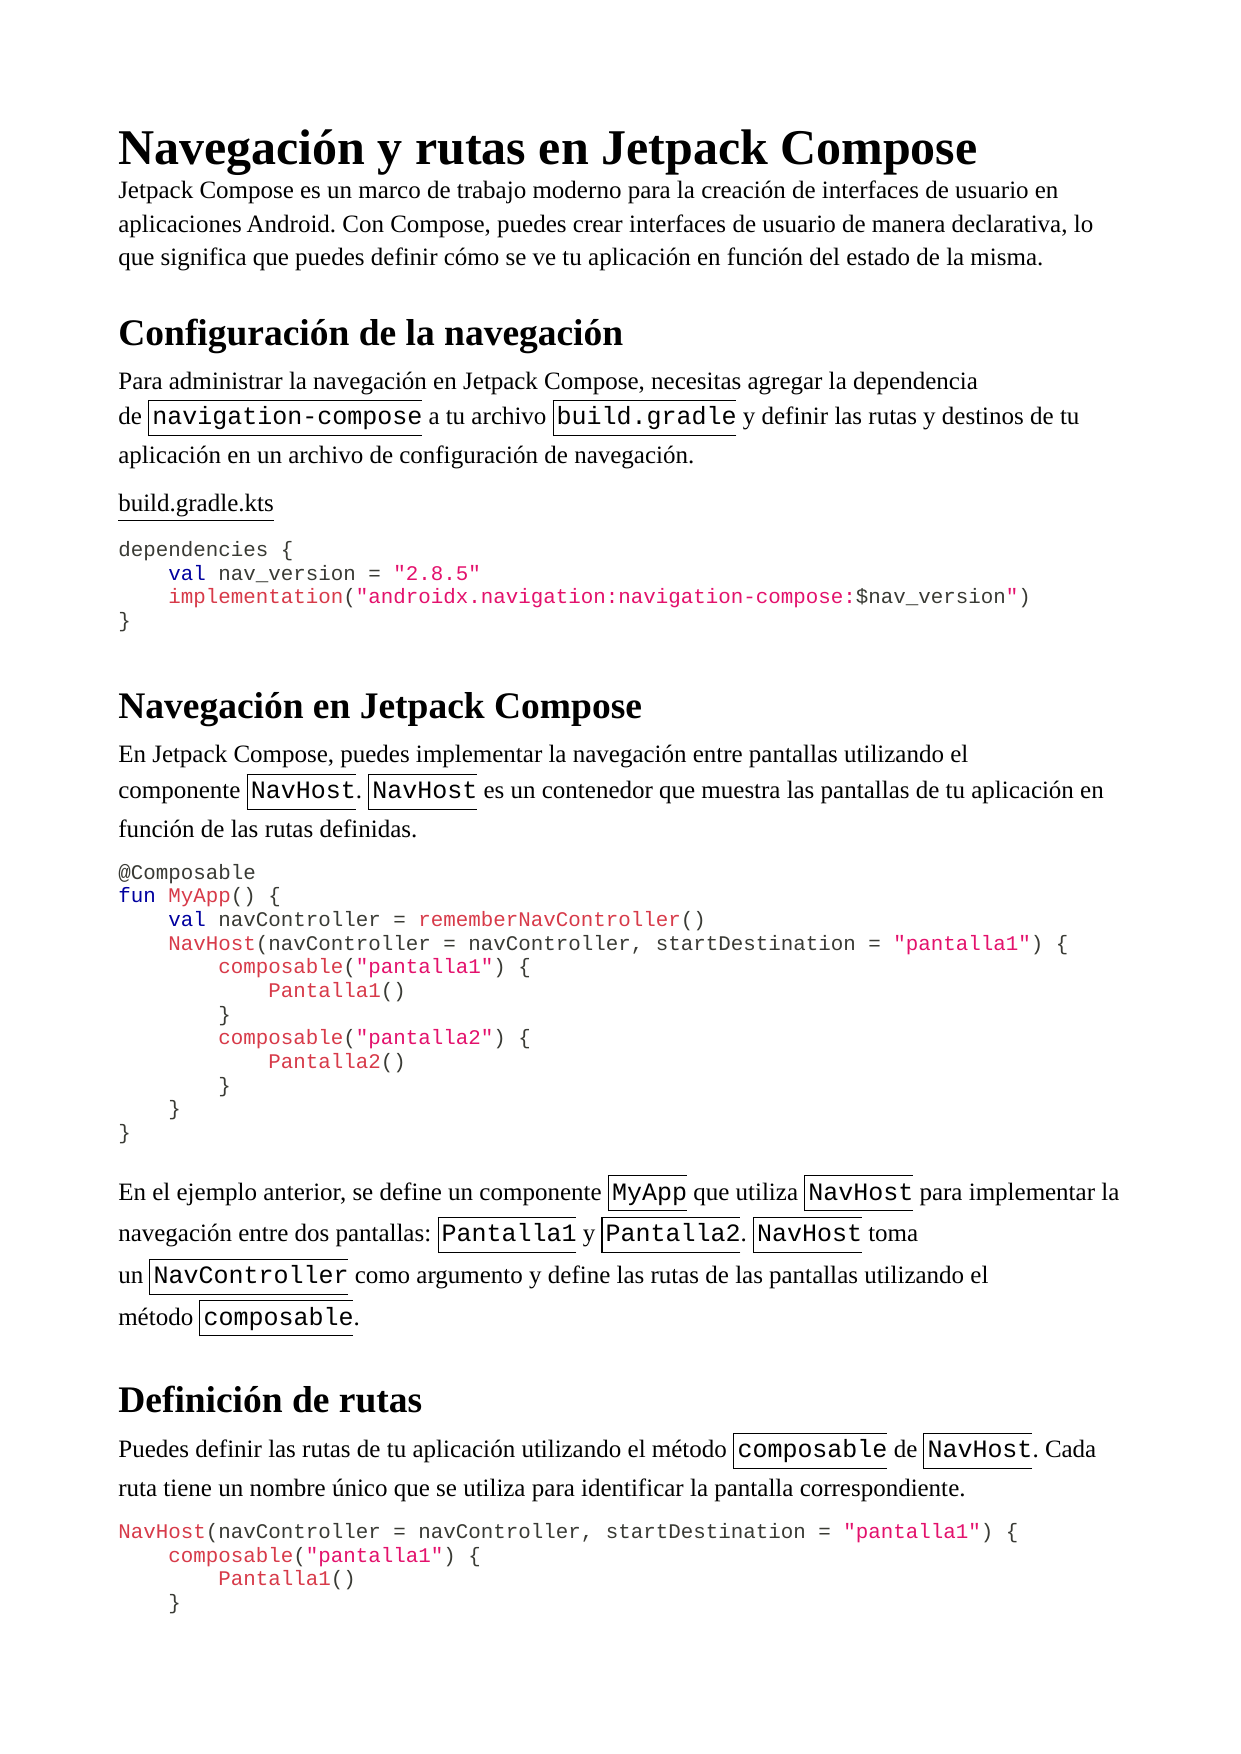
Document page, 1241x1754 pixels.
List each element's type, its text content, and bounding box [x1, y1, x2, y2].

text } [118, 1122, 1122, 1146]
text En el ejemplo anterior, se define un componente MyApp que utiliza NavHost para implementar la navegación entre dos pantallas: Pantalla1 y Pantalla2. NavHost toma un NavController como argumento y define las rutas de las pantallas utilizando el método composable. [118, 1175, 1122, 1336]
text } [118, 1098, 1122, 1122]
subtitle Navegación en Jetpack Compose​ [118, 684, 1122, 727]
text fun MyApp() { [118, 886, 1122, 909]
text build.gradle.kts [118, 488, 1122, 520]
text En Jetpack Compose, puedes implementar la navegación entre pantallas utilizando el componente NavHost. NavHost es un contenedor que muestra las pantallas de tu aplicación en función de las rutas definidas. [118, 739, 1122, 843]
text Jetpack Compose es un marco de trabajo moderno para la creación de interfaces de usuario en aplicaciones Android. Con Compose, puedes crear interfaces de usuario de manera declarativa, lo que significa que puedes definir cómo se ve tu aplicación en función del estado de la misma. [118, 176, 1122, 270]
subtitle Configuración de la navegación​ [118, 310, 1122, 353]
text implementation("androidx.navigation:navigation-compose:$nav_version") [118, 586, 1122, 610]
text composable("pantalla2") { [118, 1027, 1122, 1051]
text Pantalla1() [118, 1568, 1122, 1592]
text } [118, 1004, 1122, 1027]
text Pantalla2() [118, 1051, 1122, 1075]
text dependencies { [118, 539, 1122, 563]
text @Composable [118, 862, 1122, 886]
subtitle Navegación y rutas en Jetpack Compose [118, 118, 1122, 176]
subtitle Definición de rutas​ [118, 1377, 1122, 1420]
text composable("pantalla1") { [118, 1544, 1122, 1568]
text } [118, 610, 1122, 634]
text val navController = rememberNavController() [118, 909, 1122, 933]
text composable("pantalla1") { [118, 956, 1122, 980]
text Para administrar la navegación en Jetpack Compose, necesitas agregar la dependencia de navigation-compose a tu archivo build.gradle y definir las rutas y destinos de tu aplicación en un archivo de configuración de navegación. [118, 366, 1122, 469]
text NavHost(navController = navController, startDestination = "pantalla1") { [118, 933, 1122, 956]
text Pantalla1() [118, 980, 1122, 1004]
text NavHost(navController = navController, startDestination = "pantalla1") { [118, 1521, 1122, 1544]
text Puedes definir las rutas de tu aplicación utilizando el método composable de NavHost. Cada ruta tiene un nombre único que se utiliza para identificar la pantalla correspondiente. [118, 1433, 1122, 1502]
text val nav_version = "2.8.5" [118, 563, 1122, 586]
text } [118, 1075, 1122, 1098]
text } [118, 1592, 1122, 1616]
